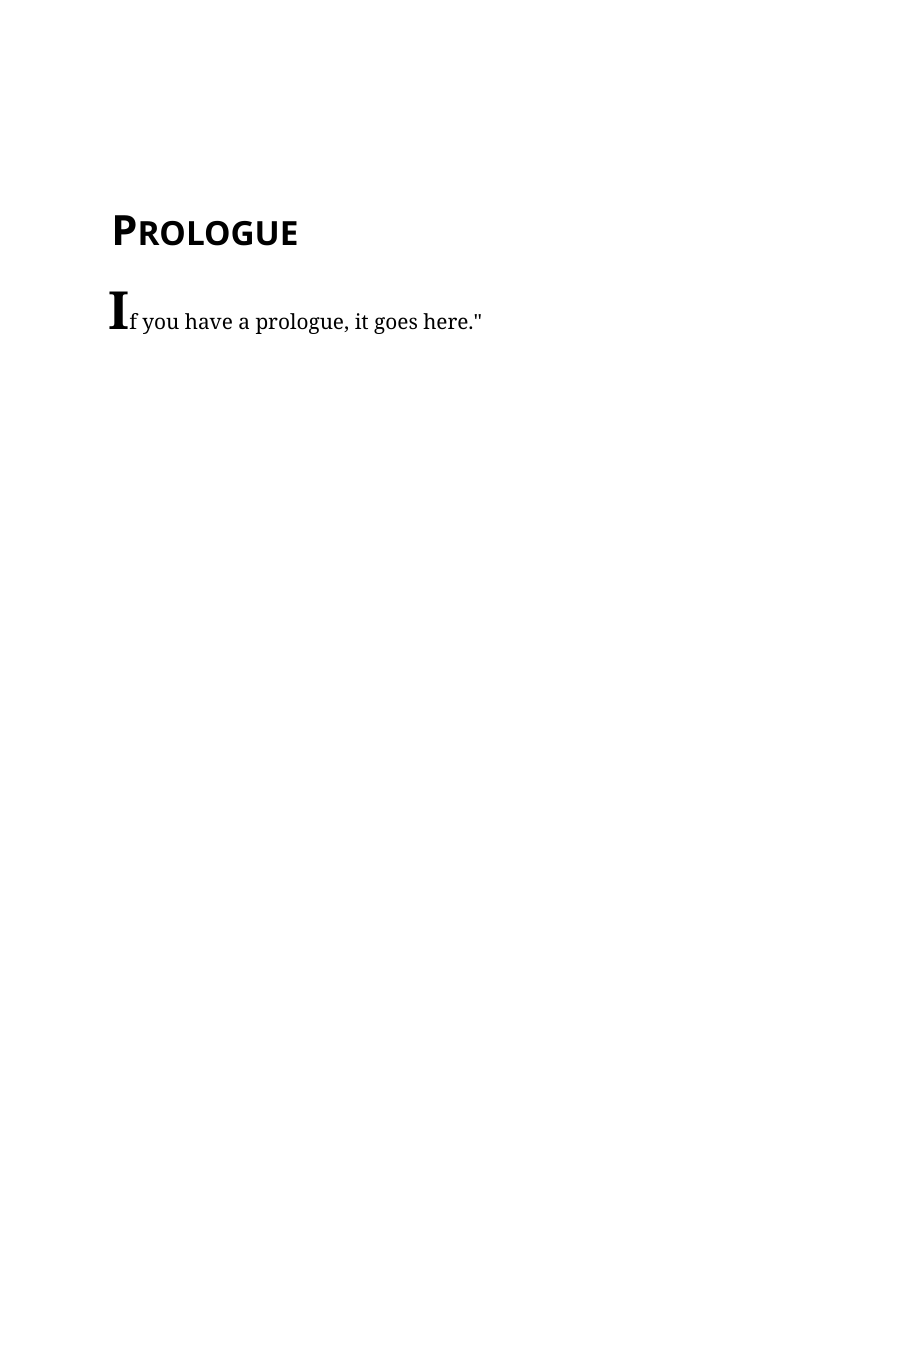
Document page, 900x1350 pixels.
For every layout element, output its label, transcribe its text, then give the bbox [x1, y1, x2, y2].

text If you have a prologue, it goes here." [108, 273, 844, 345]
subtitle Prologue [108, 197, 844, 260]
